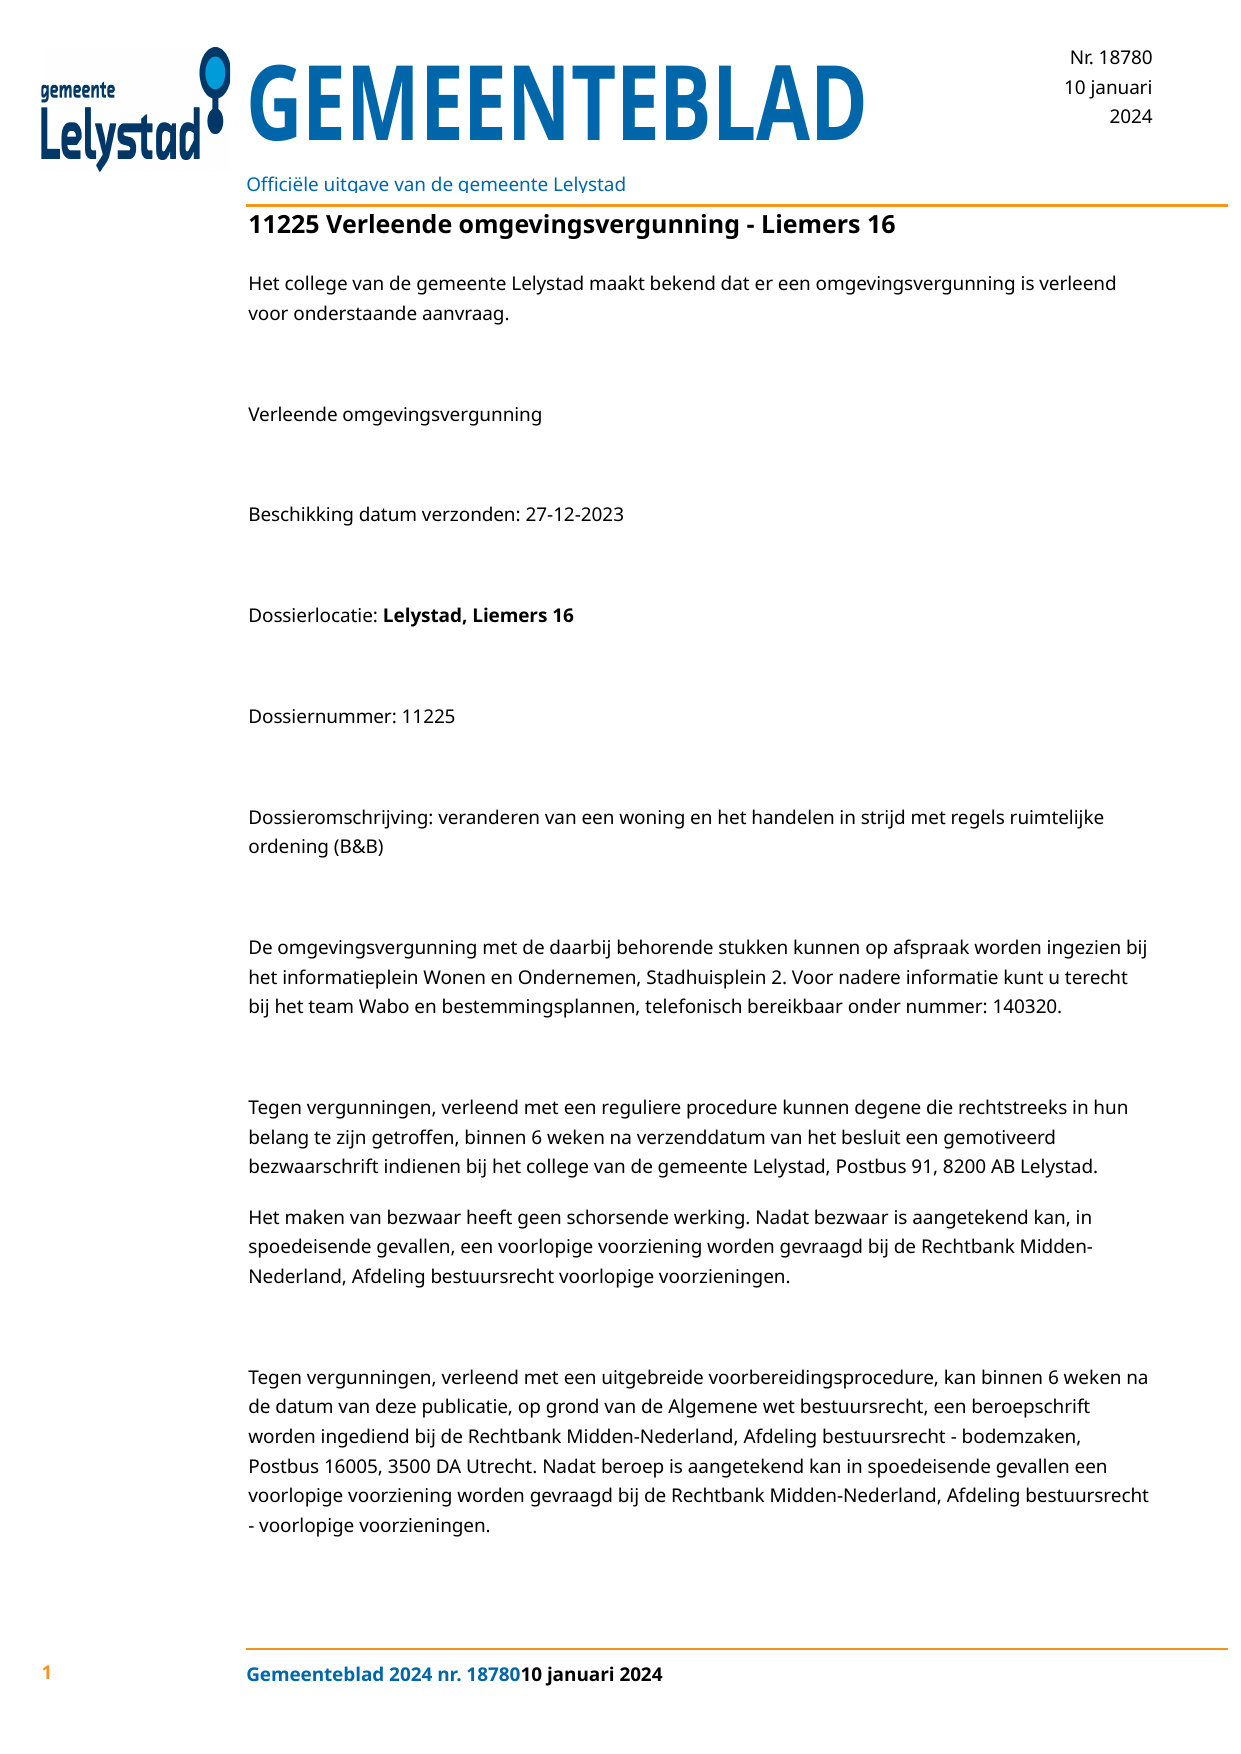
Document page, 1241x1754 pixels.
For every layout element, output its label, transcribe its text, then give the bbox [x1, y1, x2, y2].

text Verleende omgevingsvergunning [248, 401, 1152, 426]
text 11225 Verleende omgevingsvergunning - Liemers 16 [248, 207, 1152, 241]
text Dossiernummer: 11225 [248, 703, 1152, 729]
text Tegen vergunningen, verleend met een reguliere procedure kunnen degene die rechtstreeks in hun belang te zijn getroffen, binnen 6 weken na verzenddatum van het besluit een gemotiveerd bezwaarschrift indienen bij het college van de gemeente Lelystad, Postbus 91, 8200 AB Lelystad. [248, 1094, 1152, 1179]
text Beschikking datum verzonden: 27-12-2023 [248, 502, 1152, 527]
text Dossierlocatie: Lelystad, Liemers 16 [248, 602, 1152, 628]
text De omgevingsvergunning met de daarbij behorende stukken kunnen op afspraak worden ingezien bij het informatieplein Wonen en Ondernemen, Stadhuisplein 2. Voor nadere informatie kunt u terecht bij het team Wabo en bestemmingsplannen, telefonisch bereikbaar onder nummer: 140320. [248, 934, 1152, 1019]
text Dossieromschrijving: veranderen van een woning en het handelen in strijd met regels ruimtelijke ordening (B&B) [248, 804, 1152, 859]
picture [41, 47, 231, 172]
text Tegen vergunningen, verleend met een uitgebreide voorbereidingsprocedure, kan binnen 6 weken na de datum van deze publicatie, op grond van de Algemene wet bestuursrecht, een beroepschrift worden ingediend bij de Rechtbank Midden-Nederland, Afdeling bestuursrecht - bodemzaken, Postbus 16005, 3500 DA Utrecht. Nadat beroep is aangetekend kan in spoedeisende gevallen een voorlopige voorziening worden gevraagd bij de Rechtbank Midden-Nederland, Afdeling bestuursrecht - voorlopige voorzieningen. [248, 1364, 1152, 1538]
text Het college van de gemeente Lelystad maakt bekend dat er een omgevingsvergunning is verleend voor onderstaande aanvraag. [248, 270, 1152, 326]
text Het maken van bezwaar heeft geen schorsende werking. Nadat bezwaar is aangetekend kan, in spoedeisende gevallen, een voorlopige voorziening worden gevraagd bij de Rechtbank Midden-Nederland, Afdeling bestuursrecht voorlopige voorzieningen. [248, 1204, 1152, 1289]
